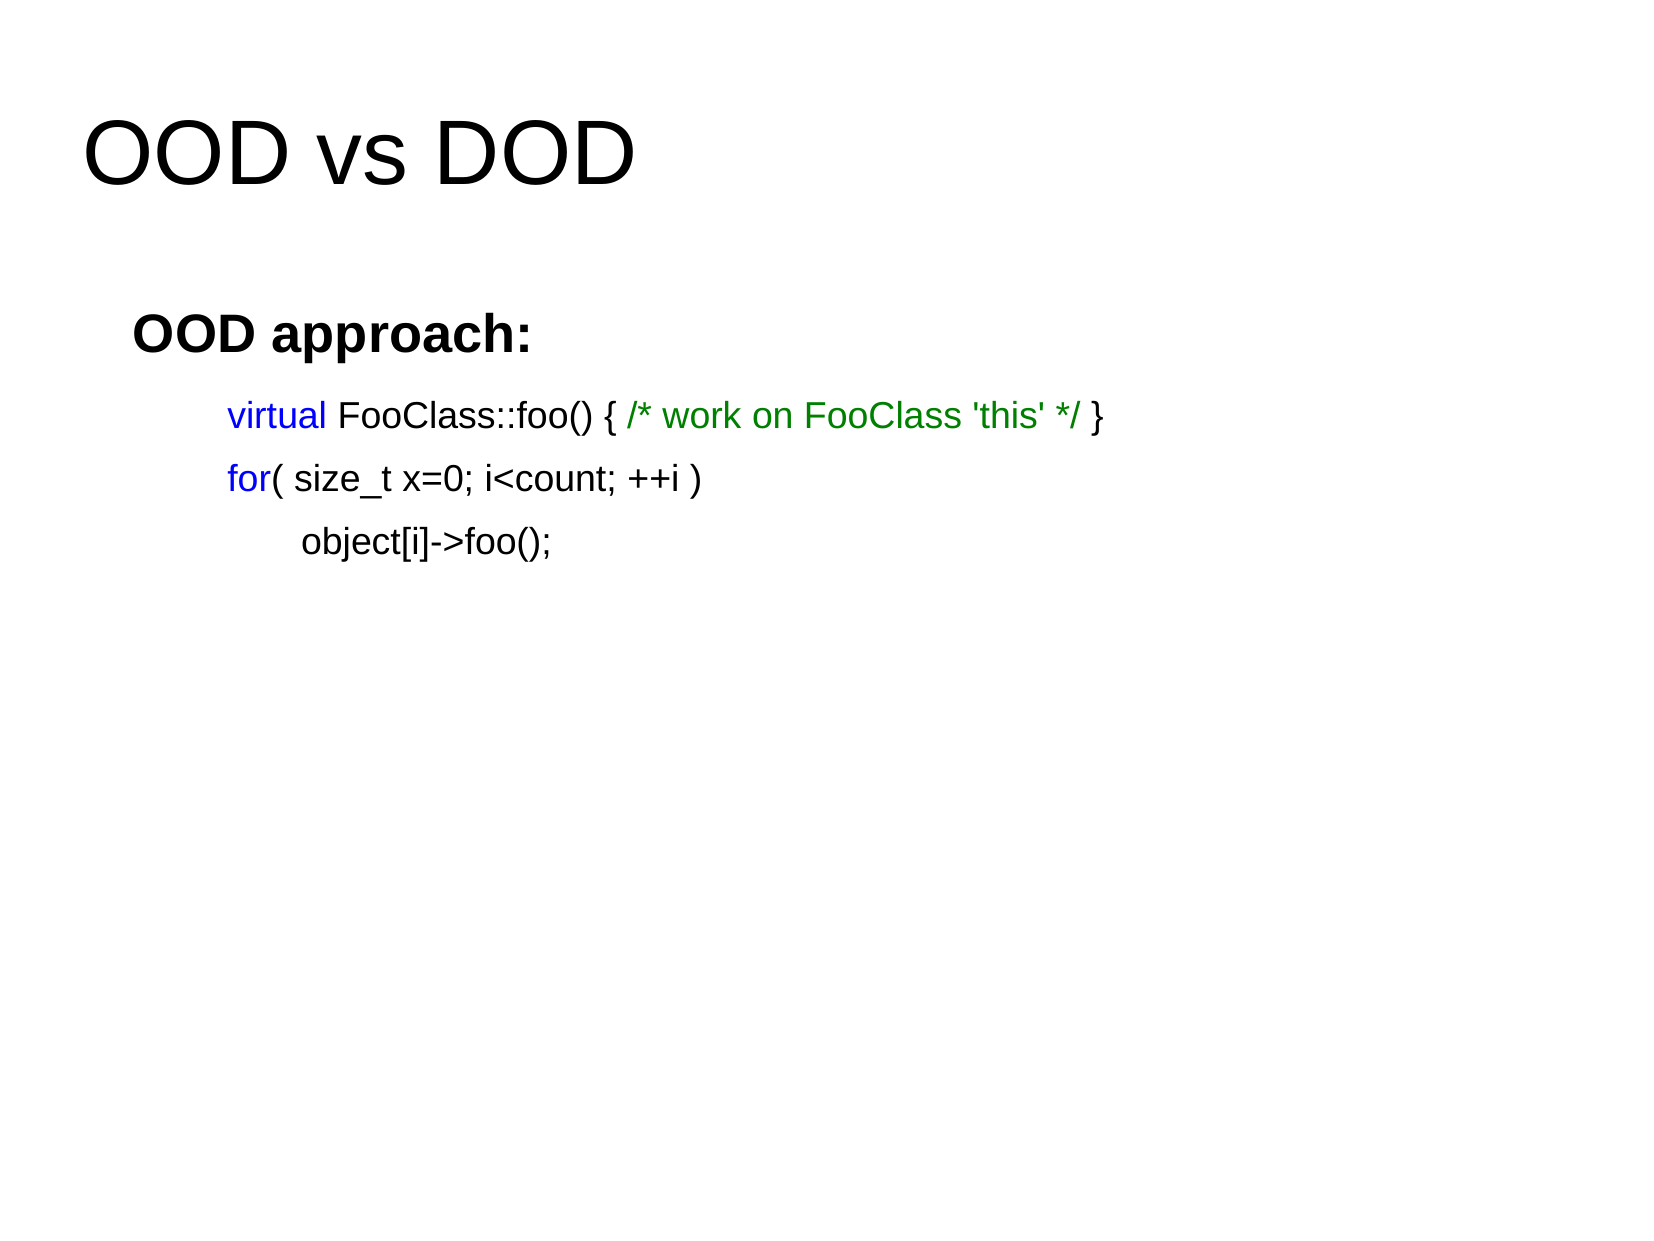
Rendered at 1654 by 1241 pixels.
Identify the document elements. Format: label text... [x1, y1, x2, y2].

title OOD vs DOD [82, 49, 1571, 257]
text_box virtual FooClass::foo() { /* work on FooClass 'this' */ } for( size_t x=0; i<count; ++i ) object[i]->foo(); [212, 366, 1506, 550]
text_box OOD approach: [118, 265, 1270, 343]
